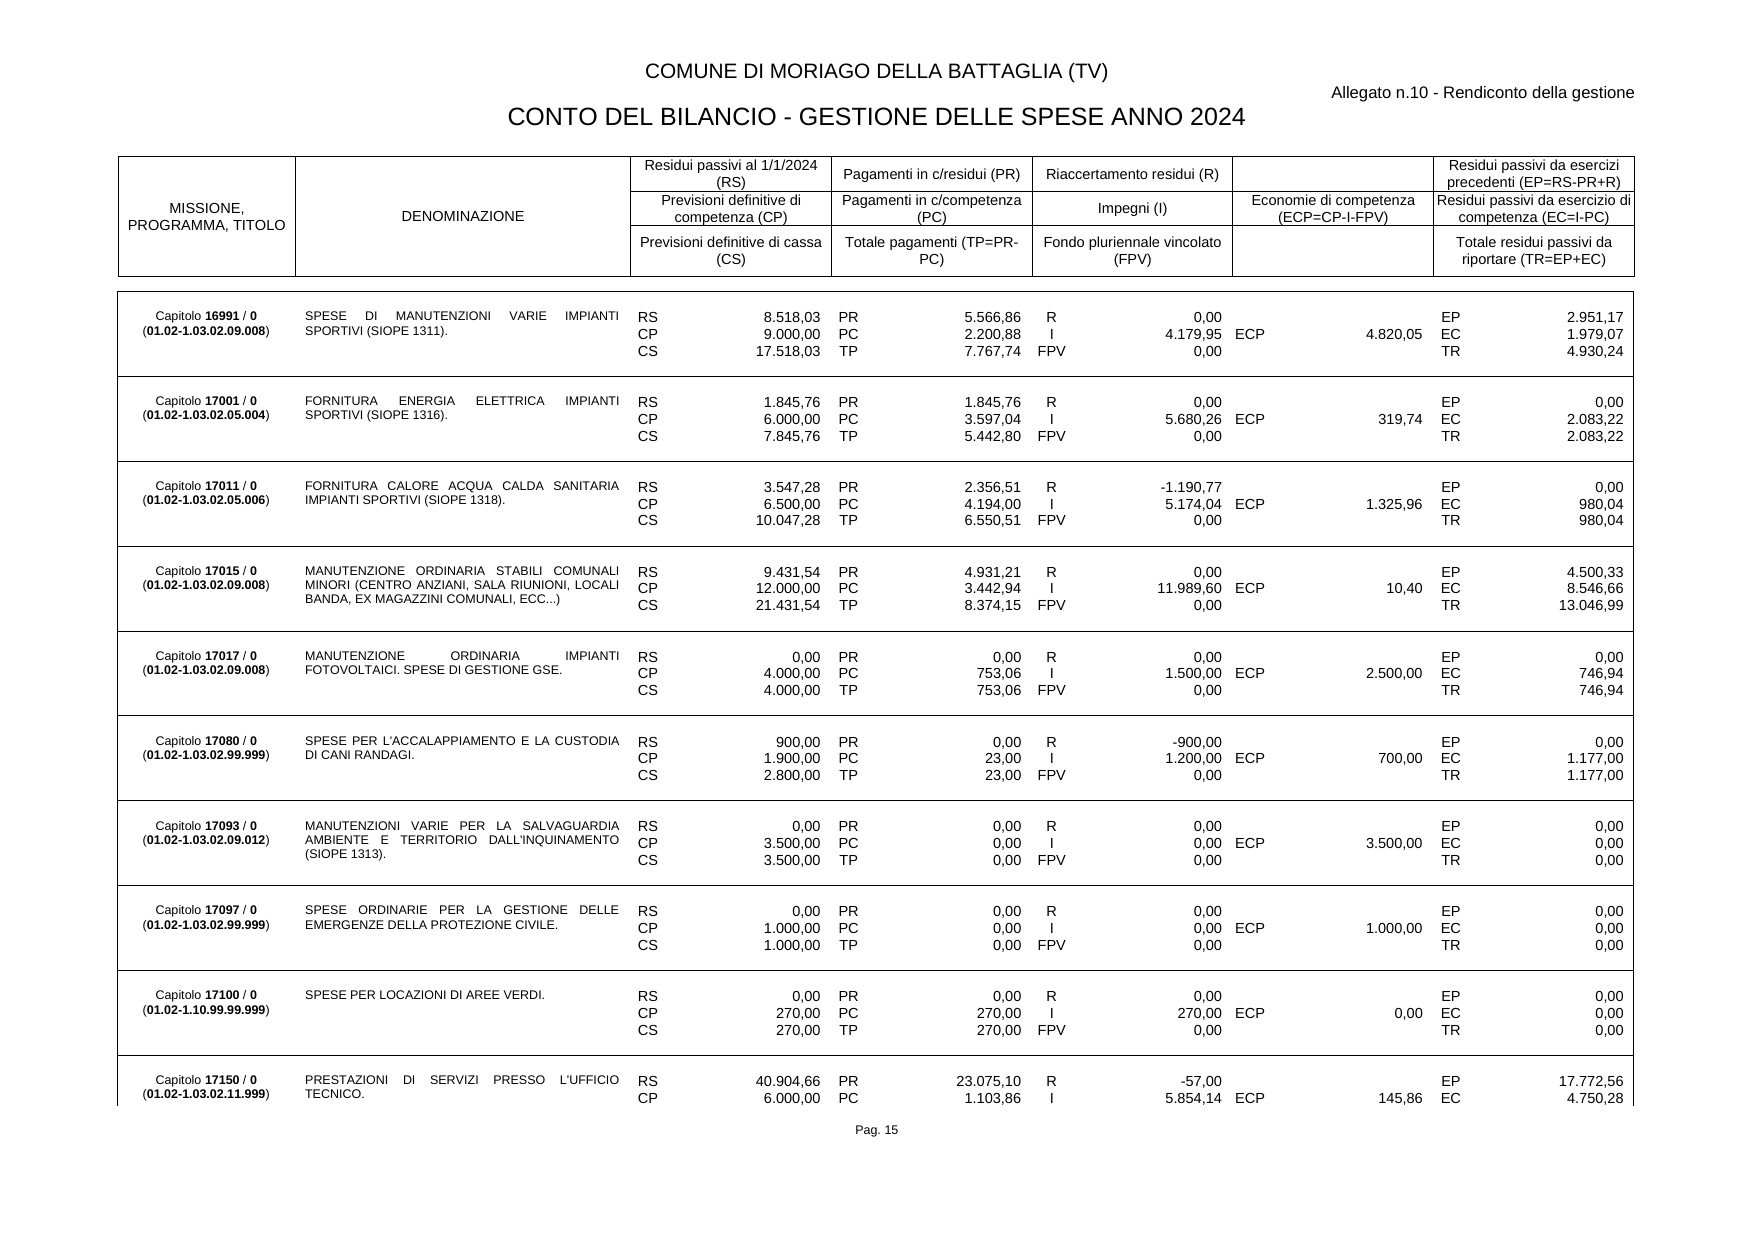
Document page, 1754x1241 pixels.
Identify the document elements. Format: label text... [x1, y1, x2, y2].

table_cell 270,00 [866, 1021, 1031, 1038]
table_cell [866, 632, 1031, 648]
table_cell [1268, 682, 1433, 699]
table_cell [665, 632, 831, 648]
table_cell [665, 886, 831, 903]
table_cell [1433, 444, 1468, 461]
table_cell [1072, 462, 1232, 478]
table_cell [665, 716, 831, 733]
table_cell [295, 801, 630, 818]
table_cell [630, 529, 665, 546]
table_cell RS [630, 733, 665, 750]
table_cell [1433, 1056, 1468, 1073]
table_cell Capitolo 17011 / 0 (01.02-1.03.02.05.006) [118, 479, 294, 546]
table_cell [630, 377, 665, 394]
table_cell [1268, 394, 1433, 410]
table_cell [630, 632, 665, 648]
table_cell PR [831, 903, 866, 920]
table_cell [1031, 377, 1072, 394]
table_cell 4.500,33 [1468, 564, 1633, 580]
table_cell [630, 886, 665, 903]
table_cell 1.000,00 [1268, 920, 1433, 937]
table_cell EP [1433, 564, 1468, 580]
table_cell [866, 462, 1031, 478]
table_cell RS [630, 988, 665, 1005]
table_cell [665, 547, 831, 563]
table_cell [1232, 529, 1268, 546]
table_cell [1433, 1038, 1468, 1055]
table_cell [630, 716, 665, 733]
table_cell [1268, 648, 1433, 665]
table_cell 23,00 [866, 750, 1031, 767]
table_cell 4.930,24 [1468, 342, 1633, 359]
table_cell TR [1433, 597, 1468, 614]
table_cell 3.547,28 [665, 479, 831, 495]
table_cell 0,00 [1072, 648, 1232, 665]
table_cell 5.442,80 [866, 427, 1031, 444]
table_cell MANUTENZIONI VARIE PER LA SALVAGUARDIA AMBIENTE E TERRITORIO DALL'INQUINAMENTO (SIOPE 1313). [295, 818, 630, 885]
table_cell [831, 784, 866, 800]
table_cell [630, 869, 665, 885]
table_cell [1232, 869, 1268, 885]
table_cell PR [831, 479, 866, 495]
table_cell [1268, 427, 1433, 444]
table_cell [1072, 886, 1232, 903]
table_cell [1031, 784, 1072, 800]
table_cell PC [831, 1090, 866, 1106]
table_cell [866, 1038, 1031, 1055]
table_cell [118, 716, 294, 733]
table_cell [1268, 292, 1433, 309]
table_cell 4.750,28 [1468, 1090, 1633, 1106]
table_cell 23,00 [866, 767, 1031, 783]
table_cell [1031, 462, 1072, 478]
table_cell [866, 886, 1031, 903]
table_cell 6.500,00 [665, 495, 831, 512]
table_cell FPV [1031, 767, 1072, 783]
table_cell 0,00 [866, 852, 1031, 868]
table_cell [1232, 699, 1268, 715]
table_cell [1031, 1056, 1072, 1073]
table_cell 6.550,51 [866, 512, 1031, 529]
table_cell CS [630, 597, 665, 614]
table_cell [1268, 988, 1433, 1005]
table_cell [665, 1056, 831, 1073]
table_cell 0,00 [1072, 835, 1232, 852]
table_cell I [1031, 665, 1072, 682]
table_cell 1.979,07 [1468, 326, 1633, 342]
table_cell [1268, 1021, 1433, 1038]
table_cell 0,00 [1072, 1021, 1232, 1038]
table_cell R [1031, 648, 1072, 665]
table_cell [118, 462, 294, 478]
table_cell [1232, 614, 1268, 631]
table_cell R [1031, 309, 1072, 326]
table_cell 4.931,21 [866, 564, 1031, 580]
table_cell [1268, 886, 1433, 903]
table_cell I [1031, 920, 1072, 937]
table_cell 700,00 [1268, 750, 1433, 767]
table_cell [1468, 529, 1633, 546]
table_cell [1268, 852, 1433, 868]
table_cell [1072, 444, 1232, 461]
table_cell PR [831, 309, 866, 326]
table_cell 0,00 [1468, 648, 1633, 665]
table_cell TR [1433, 937, 1468, 953]
table_cell 0,00 [1468, 903, 1633, 920]
table_cell [118, 801, 294, 818]
table_cell [1433, 547, 1468, 563]
table_cell 0,00 [1072, 309, 1232, 326]
table_cell [1031, 716, 1072, 733]
table_cell [1268, 801, 1433, 818]
table_cell [118, 971, 294, 988]
table_cell CS [630, 512, 665, 529]
table_cell [1268, 342, 1433, 359]
table_cell 980,04 [1468, 495, 1633, 512]
table_cell Capitolo 17093 / 0 (01.02-1.03.02.09.012) [118, 818, 294, 885]
table_cell [1232, 1073, 1268, 1089]
table_cell 8.374,15 [866, 597, 1031, 614]
table_cell 1.000,00 [665, 920, 831, 937]
table_cell PR [831, 733, 866, 750]
table_cell R [1031, 733, 1072, 750]
table_cell CP [630, 495, 665, 512]
table_cell 270,00 [866, 1005, 1031, 1021]
table_cell [1072, 699, 1232, 715]
table_cell 270,00 [665, 1005, 831, 1021]
table_cell [831, 462, 866, 478]
table_cell [118, 632, 294, 648]
table_cell [1232, 564, 1268, 580]
table_cell 2.800,00 [665, 767, 831, 783]
table_cell R [1031, 988, 1072, 1005]
table_cell [630, 292, 665, 309]
table_cell TP [831, 682, 866, 699]
table_cell [1433, 462, 1468, 478]
table_cell EP [1433, 309, 1468, 326]
table_cell [1268, 479, 1433, 495]
table_cell 3.500,00 [1268, 835, 1433, 852]
table_cell [1268, 818, 1433, 835]
table_cell Capitolo 16991 / 0 (01.02-1.03.02.09.008) [118, 309, 294, 376]
table_cell [1232, 682, 1268, 699]
table_cell [1433, 801, 1468, 818]
table_cell [1268, 971, 1433, 988]
table_cell I [1031, 1005, 1072, 1021]
table_cell 0,00 [1072, 597, 1232, 614]
table_cell 2.500,00 [1268, 665, 1433, 682]
table_cell [1433, 529, 1468, 546]
table_cell MANUTENZIONE ORDINARIA STABILI COMUNALI MINORI (CENTRO ANZIANI, SALA RIUNIONI, LOCALI BANDA, EX MAGAZZINI COMUNALI, ECC...) [295, 564, 630, 631]
table_cell [295, 632, 630, 648]
table_cell [866, 869, 1031, 885]
table_cell [1433, 614, 1468, 631]
table_cell [118, 886, 294, 903]
table_cell [866, 614, 1031, 631]
table_cell 980,04 [1468, 512, 1633, 529]
table_cell EC [1433, 835, 1468, 852]
table_cell [665, 801, 831, 818]
table_cell [630, 547, 665, 563]
table_cell [831, 547, 866, 563]
table_cell 0,00 [1072, 937, 1232, 953]
table_cell [1468, 971, 1633, 988]
table_cell [630, 1038, 665, 1055]
table_cell [630, 971, 665, 988]
table_cell EC [1433, 1005, 1468, 1021]
table_cell 6.000,00 [665, 410, 831, 427]
table_cell TP [831, 852, 866, 868]
table_cell 0,00 [665, 988, 831, 1005]
table_cell [1268, 309, 1433, 326]
table_cell EC [1433, 495, 1468, 512]
table_cell [1232, 716, 1268, 733]
table_cell [630, 614, 665, 631]
table_cell 0,00 [1468, 1021, 1633, 1038]
table_cell PR [831, 1073, 866, 1089]
table_cell [1433, 784, 1468, 800]
table_cell [1468, 632, 1633, 648]
table_cell [1268, 614, 1433, 631]
table_cell 7.767,74 [866, 342, 1031, 359]
table_cell [665, 614, 831, 631]
table_cell [1268, 564, 1433, 580]
table_cell [1268, 444, 1433, 461]
table_cell I [1031, 326, 1072, 342]
table_cell [1232, 953, 1268, 970]
table_cell 0,00 [1468, 479, 1633, 495]
table_cell [1072, 869, 1232, 885]
table_cell ECP [1232, 1005, 1268, 1021]
table_cell [1468, 716, 1633, 733]
table_cell ECP [1232, 750, 1268, 767]
table_cell Capitolo 17097 / 0 (01.02-1.03.02.99.999) [118, 903, 294, 970]
table_cell I [1031, 750, 1072, 767]
table_cell 0,00 [1072, 342, 1232, 359]
table_cell [1268, 784, 1433, 800]
table_cell [1232, 1056, 1268, 1073]
table_cell [1072, 953, 1232, 970]
table_cell [1468, 614, 1633, 631]
table_cell 4.179,95 [1072, 326, 1232, 342]
table_cell [1468, 699, 1633, 715]
table_cell TP [831, 937, 866, 953]
table_cell [866, 699, 1031, 715]
table_cell 0,00 [866, 818, 1031, 835]
table_cell 0,00 [1072, 512, 1232, 529]
table_cell [1232, 309, 1268, 326]
table_cell 9.431,54 [665, 564, 831, 580]
table_cell [1268, 632, 1433, 648]
table_cell [831, 801, 866, 818]
table_cell [1268, 767, 1433, 783]
table_cell [1232, 784, 1268, 800]
table_cell CP [630, 835, 665, 852]
table_cell [1468, 1056, 1633, 1073]
table_cell [1072, 377, 1232, 394]
table_cell 270,00 [1072, 1005, 1232, 1021]
table_cell [1072, 614, 1232, 631]
table_cell 270,00 [665, 1021, 831, 1038]
table_cell EP [1433, 1073, 1468, 1089]
table_cell FPV [1031, 512, 1072, 529]
table_cell R [1031, 903, 1072, 920]
table_cell TR [1433, 852, 1468, 868]
table_cell TP [831, 342, 866, 359]
table_cell 0,00 [1468, 988, 1633, 1005]
table_cell TR [1433, 342, 1468, 359]
table_cell EP [1433, 394, 1468, 410]
table_cell [1072, 801, 1232, 818]
table_cell [665, 971, 831, 988]
table_cell [1031, 801, 1072, 818]
table_cell [1468, 462, 1633, 478]
table_cell [1232, 971, 1268, 988]
table_cell ECP [1232, 835, 1268, 852]
table_cell [1268, 377, 1433, 394]
table_cell PC [831, 326, 866, 342]
table_cell EP [1433, 903, 1468, 920]
table_cell [665, 292, 831, 309]
table_cell FPV [1031, 852, 1072, 868]
table_cell [866, 953, 1031, 970]
table_cell [831, 377, 866, 394]
table_cell 900,00 [665, 733, 831, 750]
table_cell 4.000,00 [665, 665, 831, 682]
table_cell TP [831, 512, 866, 529]
table_cell 1.845,76 [665, 394, 831, 410]
table_cell [1232, 801, 1268, 818]
table_cell [1232, 444, 1268, 461]
table_cell R [1031, 394, 1072, 410]
table_cell [295, 377, 630, 394]
table_cell ECP [1232, 920, 1268, 937]
table_cell [866, 359, 1031, 376]
table_cell 0,00 [665, 818, 831, 835]
table_cell [1232, 886, 1268, 903]
table_cell FORNITURA ENERGIA ELETTRICA IMPIANTI SPORTIVI (SIOPE 1316). [295, 394, 630, 461]
table_cell [1268, 1038, 1433, 1055]
table_cell PR [831, 394, 866, 410]
table_cell [1268, 462, 1433, 478]
table_cell [1072, 784, 1232, 800]
table_cell PC [831, 410, 866, 427]
table_cell [1031, 444, 1072, 461]
table_cell 145,86 [1268, 1090, 1433, 1106]
table_cell PC [831, 920, 866, 937]
table_cell 319,74 [1268, 410, 1433, 427]
table_cell 2.200,88 [866, 326, 1031, 342]
table_cell ECP [1232, 410, 1268, 427]
table_cell [295, 971, 630, 988]
table_cell ECP [1232, 495, 1268, 512]
table_cell ECP [1232, 326, 1268, 342]
table_cell 0,00 [665, 903, 831, 920]
table_cell [1031, 632, 1072, 648]
table_cell PR [831, 818, 866, 835]
table_cell [1031, 1038, 1072, 1055]
table_cell FPV [1031, 937, 1072, 953]
table_cell 0,00 [1072, 903, 1232, 920]
table_cell 1.000,00 [665, 937, 831, 953]
table_cell RS [630, 903, 665, 920]
table_cell [1232, 1038, 1268, 1055]
table_cell [831, 614, 866, 631]
table_cell FPV [1031, 1021, 1072, 1038]
table_cell 0,00 [1468, 852, 1633, 868]
table_cell TR [1433, 682, 1468, 699]
table_cell [866, 292, 1031, 309]
table_cell CS [630, 342, 665, 359]
table_cell EC [1433, 1090, 1468, 1106]
table_cell PC [831, 750, 866, 767]
table_cell PC [831, 665, 866, 682]
table_cell -1.190,77 [1072, 479, 1232, 495]
table_cell 7.845,76 [665, 427, 831, 444]
table_cell 5.566,86 [866, 309, 1031, 326]
table_cell PRESTAZIONI DI SERVIZI PRESSO L'UFFICIO TECNICO. [295, 1073, 630, 1106]
table_cell [295, 292, 630, 309]
table_cell EC [1433, 580, 1468, 597]
table_cell TR [1433, 767, 1468, 783]
table_cell CP [630, 326, 665, 342]
table_cell [1268, 1073, 1433, 1089]
table_cell [866, 547, 1031, 563]
table_cell [1031, 614, 1072, 631]
table_cell [1468, 784, 1633, 800]
table_cell PC [831, 495, 866, 512]
table_cell [1031, 953, 1072, 970]
table_cell [831, 886, 866, 903]
table_cell [1031, 359, 1072, 376]
table_cell [866, 444, 1031, 461]
table_cell R [1031, 818, 1072, 835]
table_cell 0,00 [1468, 1005, 1633, 1021]
table_cell CP [630, 750, 665, 767]
table_cell PR [831, 564, 866, 580]
table_cell 0,00 [1072, 818, 1232, 835]
table_cell [1072, 716, 1232, 733]
table_cell 4.194,00 [866, 495, 1031, 512]
table_cell RS [630, 309, 665, 326]
table_cell RS [630, 648, 665, 665]
table_cell FPV [1031, 342, 1072, 359]
table_cell EP [1433, 648, 1468, 665]
table_cell Capitolo 17017 / 0 (01.02-1.03.02.09.008) [118, 648, 294, 715]
table_cell 1.325,96 [1268, 495, 1433, 512]
table_cell 0,00 [1268, 1005, 1433, 1021]
table_cell 8.518,03 [665, 309, 831, 326]
table_cell [118, 547, 294, 563]
table_cell [831, 1038, 866, 1055]
table_cell [1232, 547, 1268, 563]
table_cell [1468, 869, 1633, 885]
table_cell TR [1433, 512, 1468, 529]
table_cell [831, 359, 866, 376]
table_cell [630, 801, 665, 818]
table_cell CS [630, 427, 665, 444]
table_cell PR [831, 648, 866, 665]
table_cell [831, 1056, 866, 1073]
table_cell [1232, 394, 1268, 410]
table_cell [1433, 359, 1468, 376]
table_cell 0,00 [1072, 920, 1232, 937]
table_cell 1.200,00 [1072, 750, 1232, 767]
table_cell 0,00 [1072, 767, 1232, 783]
table_cell [1468, 801, 1633, 818]
table_cell 1.900,00 [665, 750, 831, 767]
table_cell TP [831, 767, 866, 783]
table_cell [665, 462, 831, 478]
table_cell [1468, 547, 1633, 563]
table_cell [831, 444, 866, 461]
table_cell CP [630, 920, 665, 937]
table_cell 0,00 [866, 937, 1031, 953]
table_cell [831, 292, 866, 309]
table_cell PR [831, 988, 866, 1005]
table_cell EC [1433, 750, 1468, 767]
table_cell [665, 699, 831, 715]
table_cell CP [630, 1090, 665, 1106]
table_cell 17.772,56 [1468, 1073, 1633, 1089]
table_cell [831, 699, 866, 715]
table_cell 0,00 [665, 648, 831, 665]
table_cell MANUTENZIONE ORDINARIA IMPIANTI FOTOVOLTAICI. SPESE DI GESTIONE GSE. [295, 648, 630, 715]
table_cell RS [630, 818, 665, 835]
table_cell EC [1433, 410, 1468, 427]
table_cell Capitolo 17150 / 0 (01.02-1.03.02.11.999) [118, 1073, 294, 1106]
table_cell [1268, 359, 1433, 376]
table_cell I [1031, 410, 1072, 427]
table_cell 40.904,66 [665, 1073, 831, 1089]
table_cell [1433, 869, 1468, 885]
table_cell -57,00 [1072, 1073, 1232, 1089]
table_cell [1468, 886, 1633, 903]
table_cell 3.500,00 [665, 852, 831, 868]
table_cell [1232, 903, 1268, 920]
table_cell 5.680,26 [1072, 410, 1232, 427]
table_cell [1072, 292, 1232, 309]
table_cell R [1031, 479, 1072, 495]
table_cell 0,00 [1072, 682, 1232, 699]
table_cell 2.951,17 [1468, 309, 1633, 326]
table_cell [1232, 1021, 1268, 1038]
table_cell 0,00 [866, 920, 1031, 937]
table_cell [831, 632, 866, 648]
table_cell CS [630, 937, 665, 953]
table_cell CP [630, 665, 665, 682]
table_cell [1031, 529, 1072, 546]
table_cell [1232, 648, 1268, 665]
table_cell [630, 462, 665, 478]
table_cell [630, 953, 665, 970]
table_cell [866, 801, 1031, 818]
table_cell [1468, 953, 1633, 970]
table_cell 0,00 [1468, 920, 1633, 937]
table_cell CP [630, 410, 665, 427]
table_cell [866, 784, 1031, 800]
table_cell [665, 444, 831, 461]
table_cell 6.000,00 [665, 1090, 831, 1106]
table_cell [1268, 547, 1433, 563]
table_cell [665, 784, 831, 800]
table_cell RS [630, 564, 665, 580]
table_cell EP [1433, 818, 1468, 835]
table_cell [1433, 971, 1468, 988]
table_cell [1031, 292, 1072, 309]
table_cell 0,00 [1072, 988, 1232, 1005]
table_cell [1433, 699, 1468, 715]
table_cell PC [831, 835, 866, 852]
table_cell EP [1433, 733, 1468, 750]
table_cell 0,00 [866, 733, 1031, 750]
table_cell [1268, 903, 1433, 920]
table_cell 3.597,04 [866, 410, 1031, 427]
table_cell Capitolo 17001 / 0 (01.02-1.03.02.05.004) [118, 394, 294, 461]
table_cell [1232, 427, 1268, 444]
table_cell [1072, 359, 1232, 376]
table_cell [831, 716, 866, 733]
table_cell [1268, 699, 1433, 715]
table_cell CS [630, 852, 665, 868]
table_cell [295, 547, 630, 563]
table_cell [1268, 512, 1433, 529]
table_cell 753,06 [866, 682, 1031, 699]
table_cell SPESE PER LOCAZIONI DI AREE VERDI. [295, 988, 630, 1055]
table_cell [1433, 886, 1468, 903]
table_cell 1.500,00 [1072, 665, 1232, 682]
table_cell ECP [1232, 1090, 1268, 1106]
table_cell [1268, 869, 1433, 885]
table_cell [1072, 547, 1232, 563]
table_cell [1268, 953, 1433, 970]
table_cell [118, 377, 294, 394]
table_cell 21.431,54 [665, 597, 831, 614]
table_cell [1232, 597, 1268, 614]
table_cell FPV [1031, 682, 1072, 699]
table_cell 0,00 [1468, 733, 1633, 750]
table_cell Capitolo 17100 / 0 (01.02-1.10.99.99.999) [118, 988, 294, 1055]
table_cell [1468, 359, 1633, 376]
table_cell I [1031, 495, 1072, 512]
table_cell TR [1433, 427, 1468, 444]
table_cell [866, 1056, 1031, 1073]
table_cell CS [630, 1021, 665, 1038]
table_cell 1.177,00 [1468, 750, 1633, 767]
table_cell [1268, 597, 1433, 614]
table_cell 0,00 [866, 988, 1031, 1005]
table_cell [831, 953, 866, 970]
table_cell 5.854,14 [1072, 1090, 1232, 1106]
table_cell 8.546,66 [1468, 580, 1633, 597]
table_cell [118, 1056, 294, 1073]
table_cell [630, 1056, 665, 1073]
table_cell [1232, 767, 1268, 783]
table_cell CS [630, 767, 665, 783]
table_cell 0,00 [1468, 818, 1633, 835]
table_cell [118, 292, 294, 309]
table_cell [1232, 937, 1268, 953]
table_cell 4.820,05 [1268, 326, 1433, 342]
table_cell 1.103,86 [866, 1090, 1031, 1106]
table_cell [831, 529, 866, 546]
table_cell [1433, 716, 1468, 733]
table_cell [1433, 292, 1468, 309]
table_cell [831, 869, 866, 885]
table_cell [1468, 444, 1633, 461]
table_cell [1468, 1038, 1633, 1055]
table_cell 0,00 [866, 835, 1031, 852]
table_cell [665, 529, 831, 546]
table_cell PC [831, 580, 866, 597]
table_cell [1468, 377, 1633, 394]
table_cell 753,06 [866, 665, 1031, 682]
table_cell TP [831, 427, 866, 444]
table_cell [1232, 292, 1268, 309]
table_cell 2.083,22 [1468, 410, 1633, 427]
table_cell [295, 886, 630, 903]
table_cell [1433, 632, 1468, 648]
table_cell 10.047,28 [665, 512, 831, 529]
table_cell 0,00 [1072, 427, 1232, 444]
table_cell 1.845,76 [866, 394, 1031, 410]
table_cell 9.000,00 [665, 326, 831, 342]
table_cell [630, 699, 665, 715]
table_cell -900,00 [1072, 733, 1232, 750]
table_cell [665, 869, 831, 885]
table_cell PC [831, 1005, 866, 1021]
table_cell 746,94 [1468, 682, 1633, 699]
table_cell [1268, 1056, 1433, 1073]
table_cell 5.174,04 [1072, 495, 1232, 512]
table_cell R [1031, 1073, 1072, 1089]
table_cell [1232, 359, 1268, 376]
table_cell [1031, 699, 1072, 715]
table_cell SPESE ORDINARIE PER LA GESTIONE DELLE EMERGENZE DELLA PROTEZIONE CIVILE. [295, 903, 630, 970]
table_cell FPV [1031, 597, 1072, 614]
table_cell [1232, 632, 1268, 648]
table_cell [1232, 988, 1268, 1005]
table_cell ECP [1232, 665, 1268, 682]
table_cell 0,00 [1072, 394, 1232, 410]
table_cell 12.000,00 [665, 580, 831, 597]
table_cell [1468, 292, 1633, 309]
table_cell 3.500,00 [665, 835, 831, 852]
table_cell 0,00 [1072, 564, 1232, 580]
table_cell [630, 444, 665, 461]
table_cell [1268, 733, 1433, 750]
table_cell [866, 377, 1031, 394]
table_cell [665, 377, 831, 394]
table_cell [1232, 512, 1268, 529]
table_cell EC [1433, 920, 1468, 937]
table_cell [1232, 852, 1268, 868]
table_cell [1072, 1038, 1232, 1055]
table_cell [665, 1038, 831, 1055]
table_cell [1268, 529, 1433, 546]
table_cell [1031, 869, 1072, 885]
table_cell R [1031, 564, 1072, 580]
table_cell 0,00 [1072, 852, 1232, 868]
table_cell [831, 971, 866, 988]
table_cell [665, 953, 831, 970]
table_cell [1232, 462, 1268, 478]
table_cell [1433, 953, 1468, 970]
table_cell CS [630, 682, 665, 699]
table_cell [1031, 971, 1072, 988]
table_cell [1232, 479, 1268, 495]
table_cell TP [831, 597, 866, 614]
table_cell [1232, 818, 1268, 835]
table_cell [866, 971, 1031, 988]
table_cell TP [831, 1021, 866, 1038]
table_cell [1433, 377, 1468, 394]
table_cell 0,00 [1468, 937, 1633, 953]
table_cell 23.075,10 [866, 1073, 1031, 1089]
table_cell RS [630, 1073, 665, 1089]
table_cell TR [1433, 1021, 1468, 1038]
table_cell EC [1433, 326, 1468, 342]
table_cell 0,00 [866, 903, 1031, 920]
table_cell 11.989,60 [1072, 580, 1232, 597]
table_cell RS [630, 479, 665, 495]
table_cell 4.000,00 [665, 682, 831, 699]
table_cell 1.177,00 [1468, 767, 1633, 783]
table_cell FORNITURA CALORE ACQUA CALDA SANITARIA IMPIANTI SPORTIVI (SIOPE 1318). [295, 479, 630, 546]
table_cell 3.442,94 [866, 580, 1031, 597]
table_cell 0,00 [1468, 835, 1633, 852]
table_cell 2.083,22 [1468, 427, 1633, 444]
table_cell Capitolo 17015 / 0 (01.02-1.03.02.09.008) [118, 564, 294, 631]
table_cell [295, 716, 630, 733]
table_cell [1268, 937, 1433, 953]
table_cell EP [1433, 479, 1468, 495]
table_cell [1072, 529, 1232, 546]
table_cell EP [1433, 988, 1468, 1005]
table_cell [1232, 733, 1268, 750]
table_cell [630, 784, 665, 800]
table_cell I [1031, 580, 1072, 597]
table_cell FPV [1031, 427, 1072, 444]
table_cell [1031, 886, 1072, 903]
table_cell CP [630, 1005, 665, 1021]
table_cell SPESE PER L'ACCALAPPIAMENTO E LA CUSTODIA DI CANI RANDAGI. [295, 733, 630, 800]
table_cell [866, 716, 1031, 733]
table_cell EC [1433, 665, 1468, 682]
table_cell CP [630, 580, 665, 597]
table_cell [295, 462, 630, 478]
table_cell [1031, 547, 1072, 563]
table_cell 17.518,03 [665, 342, 831, 359]
table_cell [295, 1056, 630, 1073]
table_cell [630, 359, 665, 376]
table_cell 0,00 [1468, 394, 1633, 410]
table_cell [866, 529, 1031, 546]
table_cell [1072, 971, 1232, 988]
table_cell 746,94 [1468, 665, 1633, 682]
table_cell 0,00 [866, 648, 1031, 665]
table_cell [1232, 342, 1268, 359]
table_cell RS [630, 394, 665, 410]
table_cell [1072, 1056, 1232, 1073]
table_cell [1232, 377, 1268, 394]
table_cell 2.356,51 [866, 479, 1031, 495]
table_cell [1072, 632, 1232, 648]
table_cell [665, 359, 831, 376]
table_cell ECP [1232, 580, 1268, 597]
table_cell Capitolo 17080 / 0 (01.02-1.03.02.99.999) [118, 733, 294, 800]
table_cell 13.046,99 [1468, 597, 1633, 614]
table_cell I [1031, 1090, 1072, 1106]
table_cell [1268, 716, 1433, 733]
table_cell 10,40 [1268, 580, 1433, 597]
table_cell SPESE DI MANUTENZIONI VARIE IMPIANTI SPORTIVI (SIOPE 1311). [295, 309, 630, 376]
table_cell I [1031, 835, 1072, 852]
